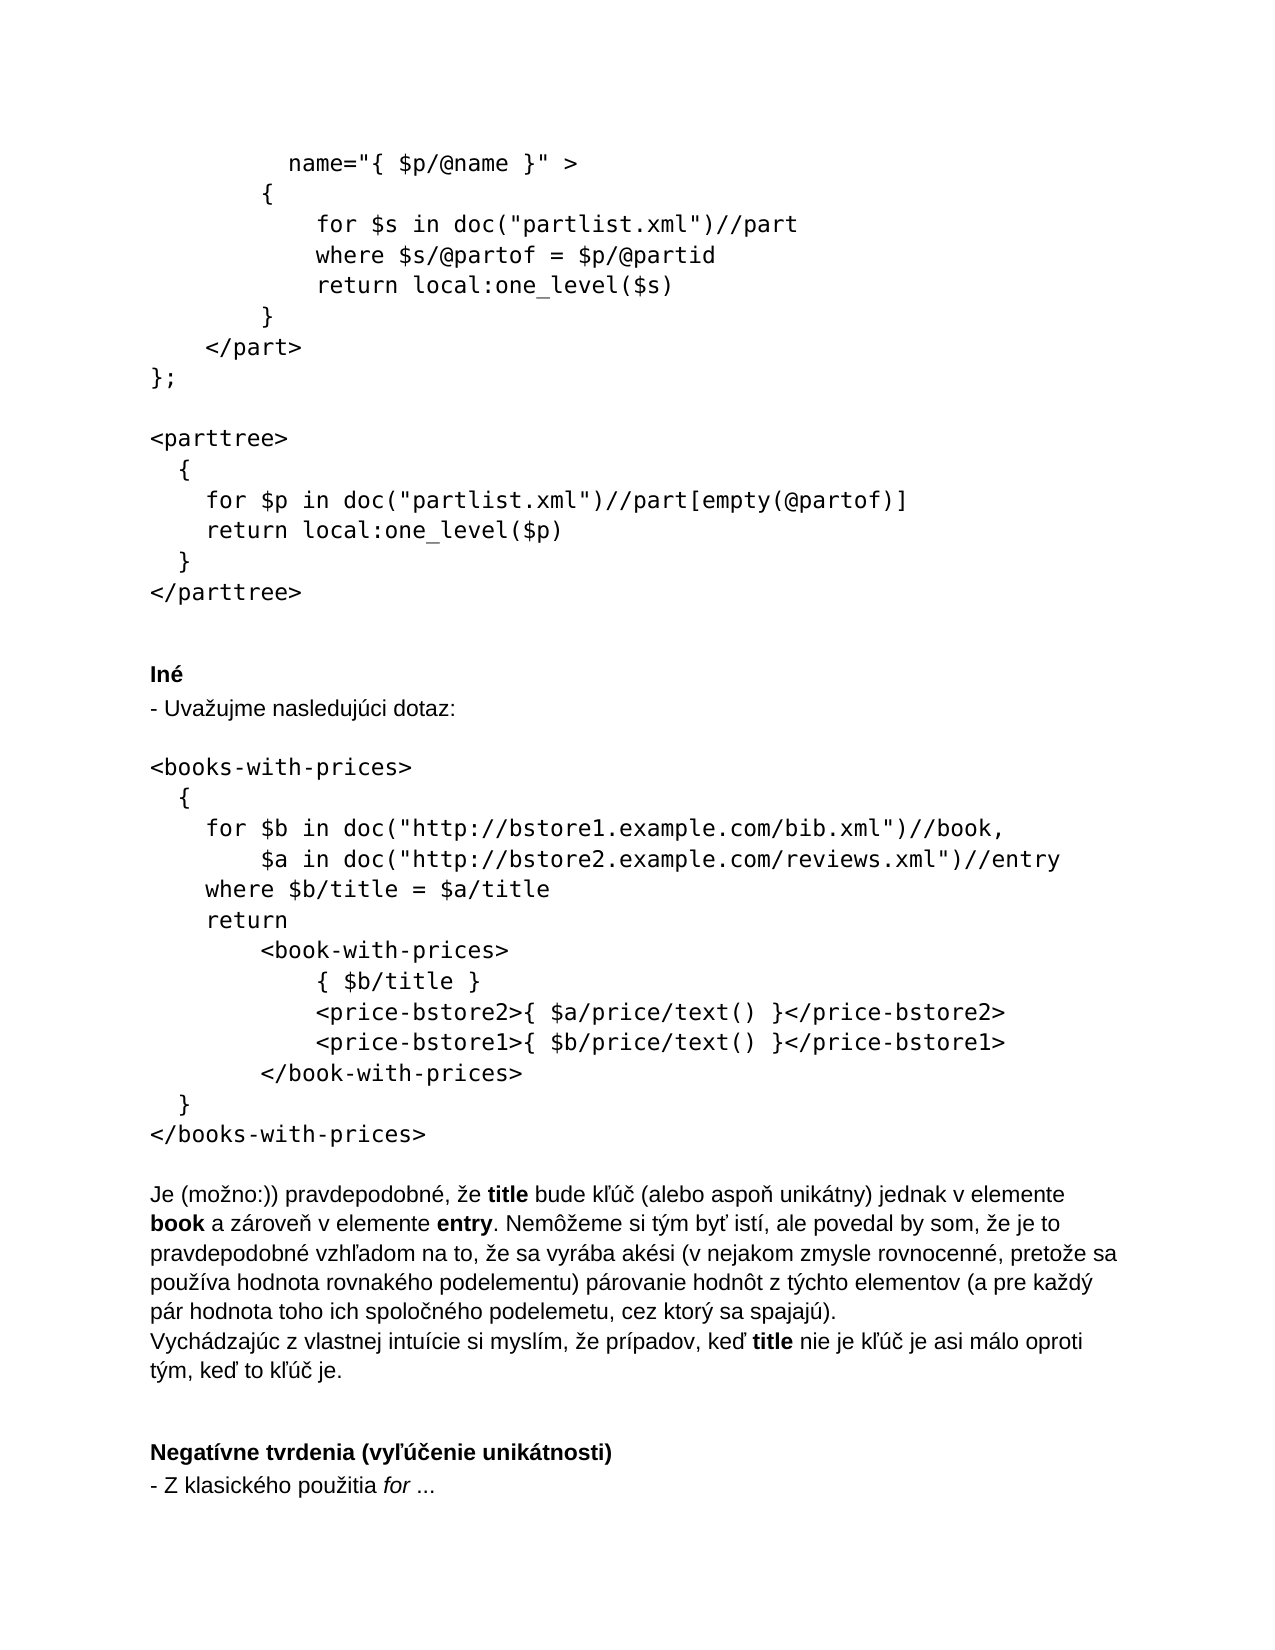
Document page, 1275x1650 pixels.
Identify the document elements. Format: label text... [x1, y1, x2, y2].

text Je (možno:)) pravdepodobné, že title bude kľúč (alebo aspoň unikátny) jednak v elemente book a zároveň v elemente entry. Nemôžeme si tým byť istí, ale povedal by som, že je to pravdepodobné vzhľadom na to, že sa vyrába akési (v nejakom zmysle rovnocenné, pretože sa používa hodnota rovnakého podelementu) párovanie hodnôt z týchto elementov (a pre každý pár hodnota toho ich spoločného podelemetu, cez ktorý sa spajajú). [150, 1181, 1125, 1324]
text Vychádzajúc z vlastnej intuície si myslím, že prípadov, keď title nie je kľúč je asi málo oproti tým, keď to kľúč je. [150, 1328, 1125, 1383]
subtitle Negatívne tvrdenia (vyľúčenie unikátnosti) [150, 1439, 1125, 1465]
text - Uvažujme nasledujúci dotaz: [150, 695, 1125, 721]
text name="{ $p/@name }" > { for $s in doc("partlist.xml")//part where $s/@partof = $p/@partid return local:one_level($s) } </part> }; <parttree> { for $p in doc("partlist.xml")//part[empty(@partof)] return local:one_level($p) } </parttree> [150, 150, 1125, 605]
text - Z klasického použitia for ... [150, 1473, 1125, 1498]
text <books-with-prices> { for $b in doc("http://bstore1.example.com/bib.xml")//book, $a in doc("http://bstore2.example.com/reviews.xml")//entry where $b/title = $a/title return <book-with-prices> { $b/title } <price-bstore2>{ $a/price/text() }</price-bstore2> <price-bstore1>{ $b/price/text() }</price-bstore1> </book-with-prices> } </books-with-prices> [150, 754, 1125, 1148]
subtitle Iné [150, 662, 1125, 687]
